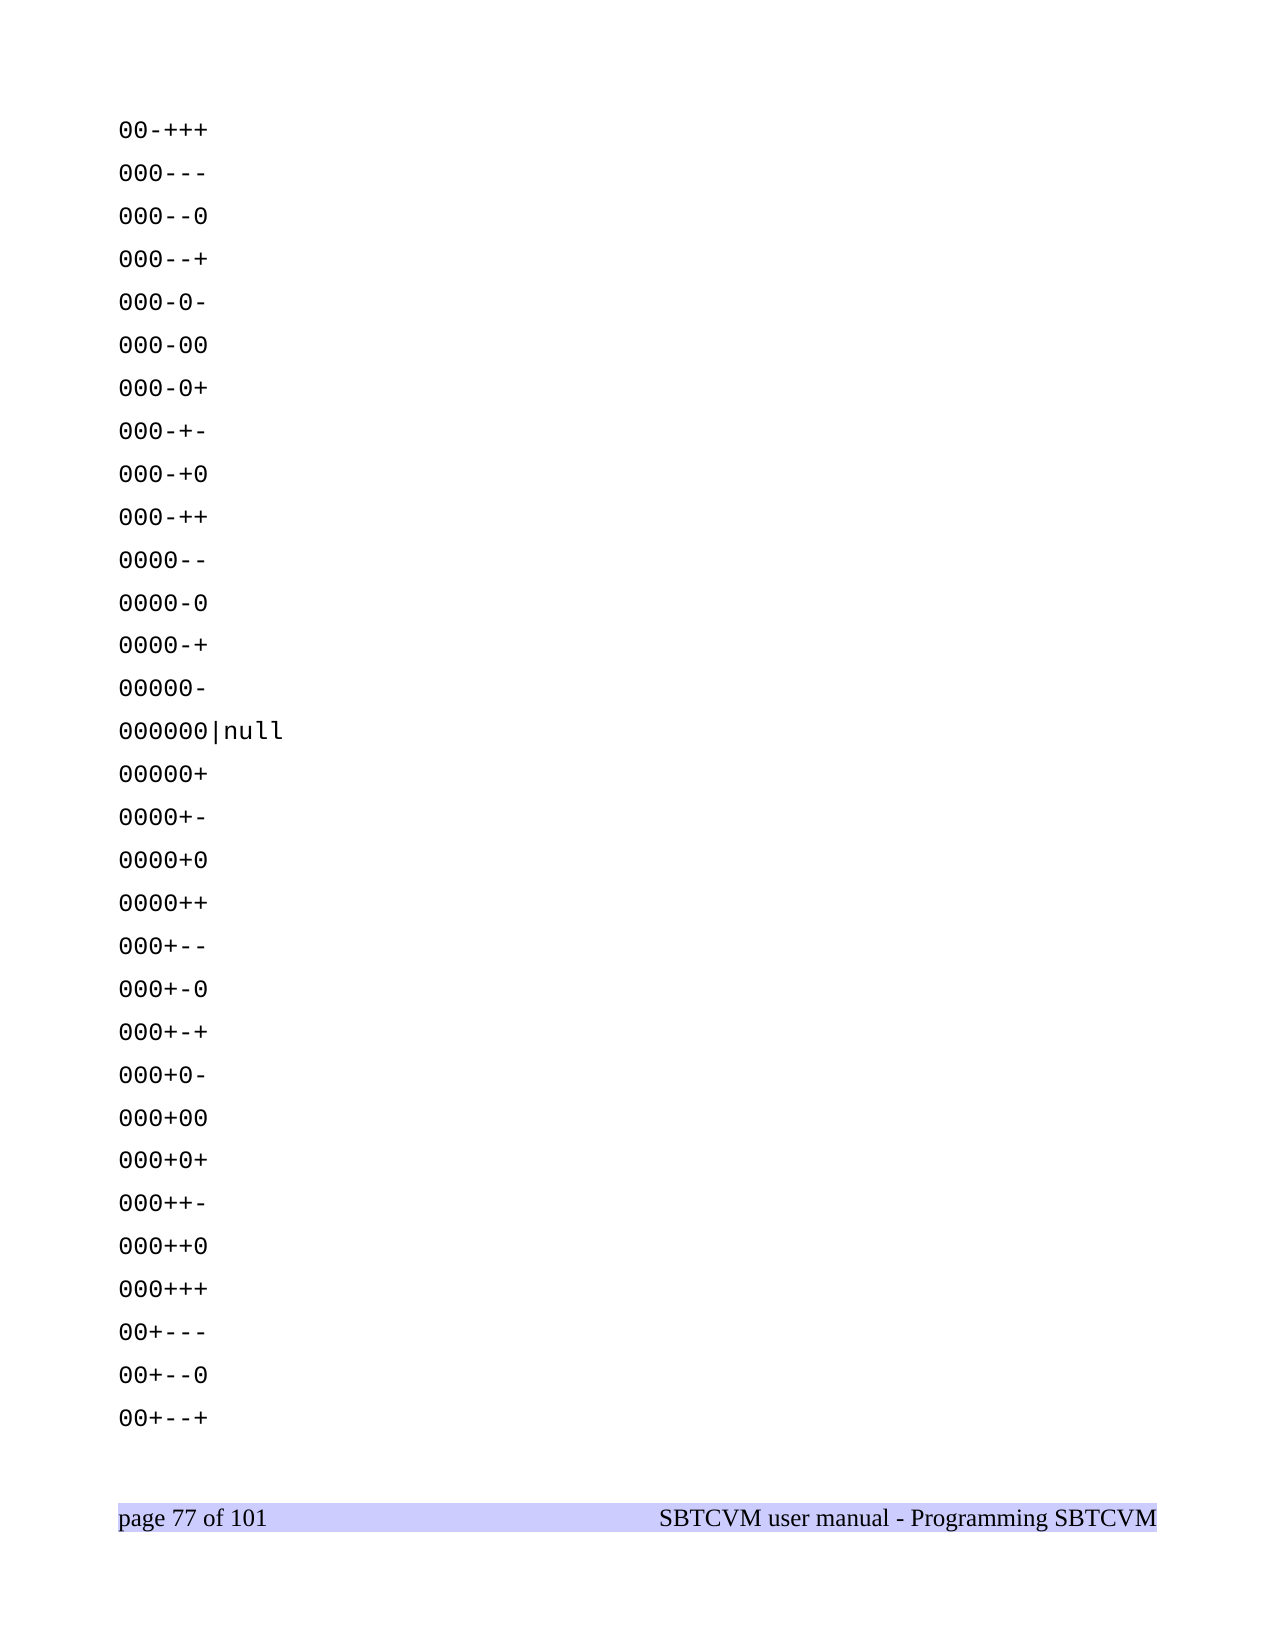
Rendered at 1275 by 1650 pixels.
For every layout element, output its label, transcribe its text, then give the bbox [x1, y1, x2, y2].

text 000+00 [118, 1105, 1157, 1133]
text 00000- [118, 676, 1157, 704]
text 000--0 [118, 204, 1157, 232]
text 000000|null [118, 719, 1157, 747]
text 000-0+ [118, 376, 1157, 404]
text 0000+0 [118, 848, 1157, 876]
text 000-+0 [118, 461, 1157, 490]
text 000+++ [118, 1277, 1157, 1305]
text 000+-- [118, 933, 1157, 962]
text 0000-0 [118, 590, 1157, 618]
text 000+-0 [118, 976, 1157, 1005]
text 000+0- [118, 1062, 1157, 1091]
text 000-+- [118, 418, 1157, 447]
text 00+--+ [118, 1406, 1157, 1434]
text 000++0 [118, 1234, 1157, 1262]
text 000--- [118, 161, 1157, 189]
text 00000+ [118, 762, 1157, 790]
text 000-++ [118, 504, 1157, 533]
text 000+0+ [118, 1148, 1157, 1176]
text 0000-- [118, 547, 1157, 576]
text 00+--- [118, 1320, 1157, 1348]
text 000-00 [118, 333, 1157, 361]
text 0000-+ [118, 633, 1157, 661]
text 0000++ [118, 891, 1157, 919]
text 000+-+ [118, 1019, 1157, 1048]
text 00-+++ [118, 118, 1157, 146]
text 000++- [118, 1191, 1157, 1219]
text 00+--0 [118, 1363, 1157, 1391]
text 000--+ [118, 247, 1157, 275]
text 000-0- [118, 290, 1157, 318]
text 0000+- [118, 805, 1157, 833]
